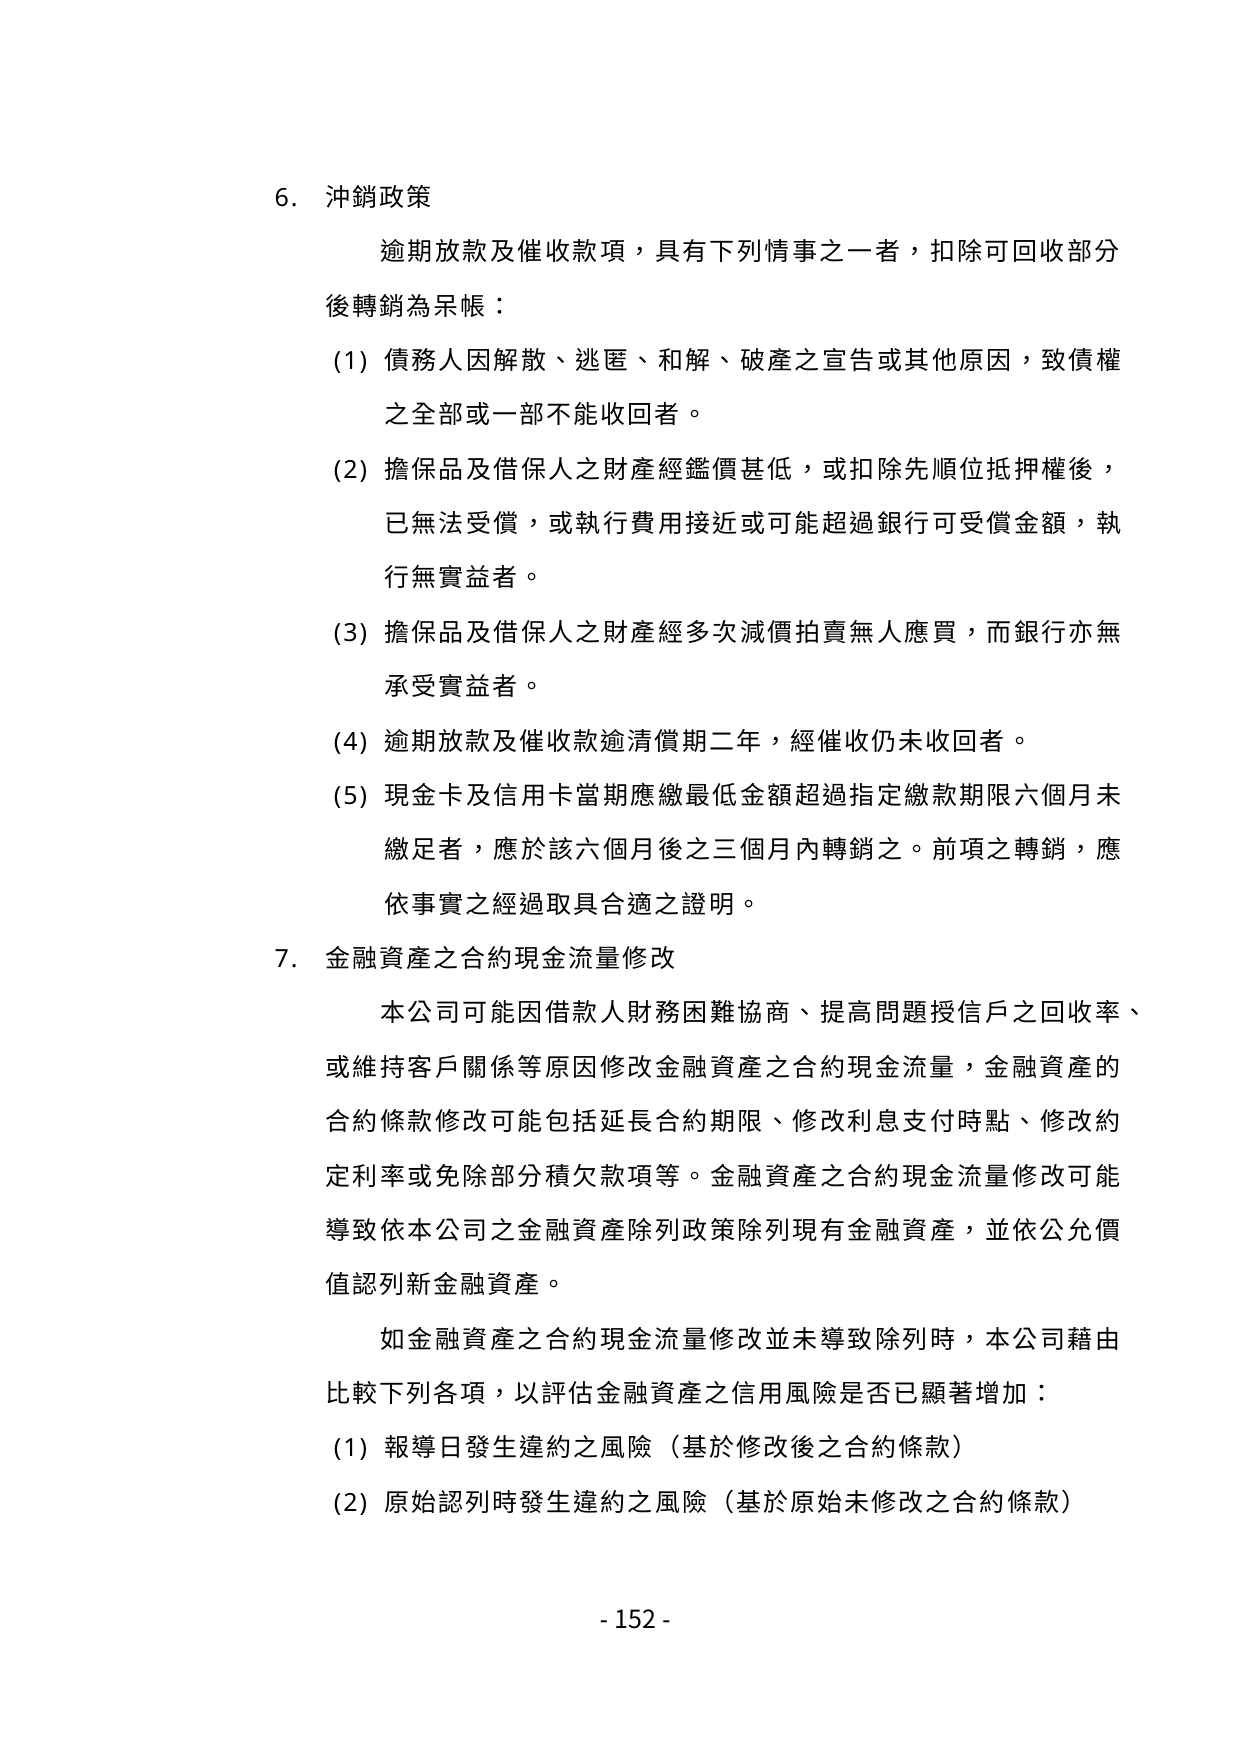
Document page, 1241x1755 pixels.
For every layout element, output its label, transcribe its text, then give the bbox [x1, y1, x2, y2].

text 6. 沖銷政策 [266, 177, 1122, 213]
text 如金融資產之合約現金流量修改並未導致除列時，本公司藉由比較下列各項，以評估金融資產之信用風險是否已顯著增加： [325, 1319, 1122, 1410]
text (5) 現金卡及信用卡當期應繳最低金額超過指定繳款期限六個月未繳足者，應於該六個月後之三個月內轉銷之。前項之轉銷，應依事實之經過取具合適之證明。 [325, 775, 1122, 920]
text 本公司可能因借款人財務困難協商、提高問題授信戶之回收率、或維持客戶關係等原因修改金融資產之合約現金流量，金融資產的合約條款修改可能包括延長合約期限、修改利息支付時點、修改約定利率或免除部分積欠款項等。金融資產之合約現金流量修改可能導致依本公司之金融資產除列政策除列現有金融資產，並依公允價值認列新金融資產。 [325, 993, 1122, 1301]
text (4) 逾期放款及催收款逾清償期二年，經催收仍未收回者。 [325, 721, 1122, 757]
text 7. 金融資產之合約現金流量修改 [266, 938, 1122, 975]
text (2) 原始認列時發生違約之風險（基於原始未修改之合約條款） [325, 1482, 1122, 1518]
text (1) 報導日發生違約之風險（基於修改後之合約條款） [325, 1428, 1122, 1464]
text 逾期放款及催收款項，具有下列情事之一者，扣除可回收部分後轉銷為呆帳： [325, 232, 1122, 322]
text (2) 擔保品及借保人之財產經鑑價甚低，或扣除先順位抵押權後，已無法受償，或執行費用接近或可能超過銀行可受償金額，執行無實益者。 [325, 449, 1122, 594]
text (1) 債務人因解散、逃匿、和解、破產之宣告或其他原因，致債權之全部或一部不能收回者。 [325, 340, 1122, 431]
text (3) 擔保品及借保人之財產經多次減價拍賣無人應買，而銀行亦無承受實益者。 [325, 612, 1122, 703]
